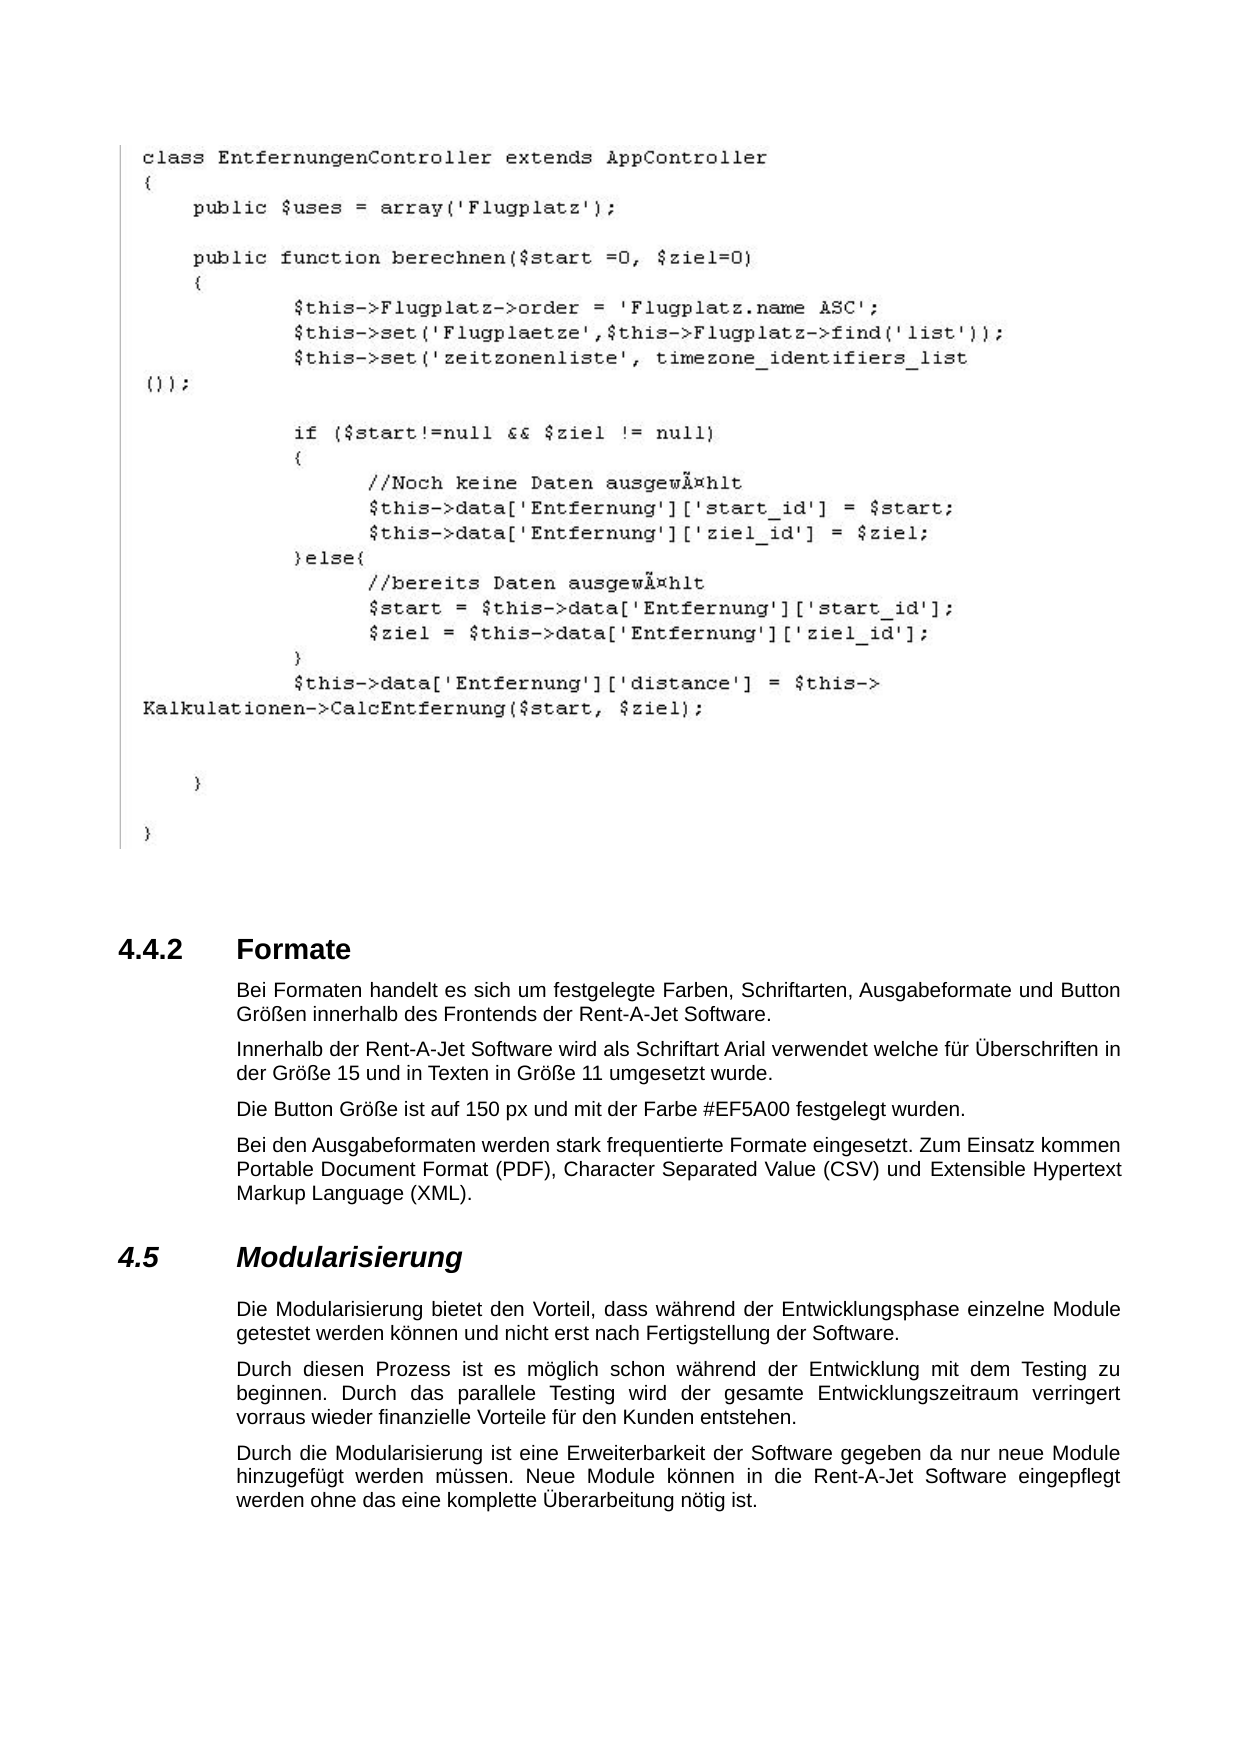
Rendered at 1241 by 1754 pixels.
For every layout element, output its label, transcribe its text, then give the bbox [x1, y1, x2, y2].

picture [119, 145, 1014, 849]
text Durch diesen Prozess ist es möglich schon während der Entwicklung mit dem Testing zu beginnen. Durch das parallele Testing wird der gesamte Entwicklungszeitraum verringert vorraus wieder finanzielle Vorteile für den Kunden entstehen. [236, 1357, 1122, 1429]
text Die Button Größe ist auf 150 px und mit der Farbe #EF5A00 festgelegt wurden. [236, 1097, 1122, 1121]
text Bei den Ausgabeformaten werden stark frequentierte Formate eingesetzt. Zum Einsatz kommen Portable Document Format (PDF), Character Separated Value (CSV) und Extensible Hypertext Markup Language (XML). [236, 1133, 1122, 1204]
text Bei Formaten handelt es sich um festgelegte Farben, Schriftarten, Ausgabeformate und Button Größen innerhalb des Frontends der Rent-A-Jet Software. [236, 978, 1122, 1026]
subtitle Modularisierung [118, 1240, 1122, 1273]
text Die Modularisierung bietet den Vorteil, dass während der Entwicklungsphase einzelne Module getestet werden können und nicht erst nach Fertigstellung der Software. [236, 1297, 1122, 1345]
text Innerhalb der Rent-A-Jet Software wird als Schriftart Arial verwendet welche für Überschriften in der Größe 15 und in Texten in Größe 11 umgesetzt wurde. [236, 1037, 1122, 1085]
text Durch die Modularisierung ist eine Erweiterbarkeit der Software gegeben da nur neue Module hinzugefügt werden müssen. Neue Module können in die Rent-A-Jet Software eingepflegt werden ohne das eine komplette Überarbeitung nötig ist. [236, 1440, 1122, 1512]
subtitle Formate [118, 932, 1122, 966]
